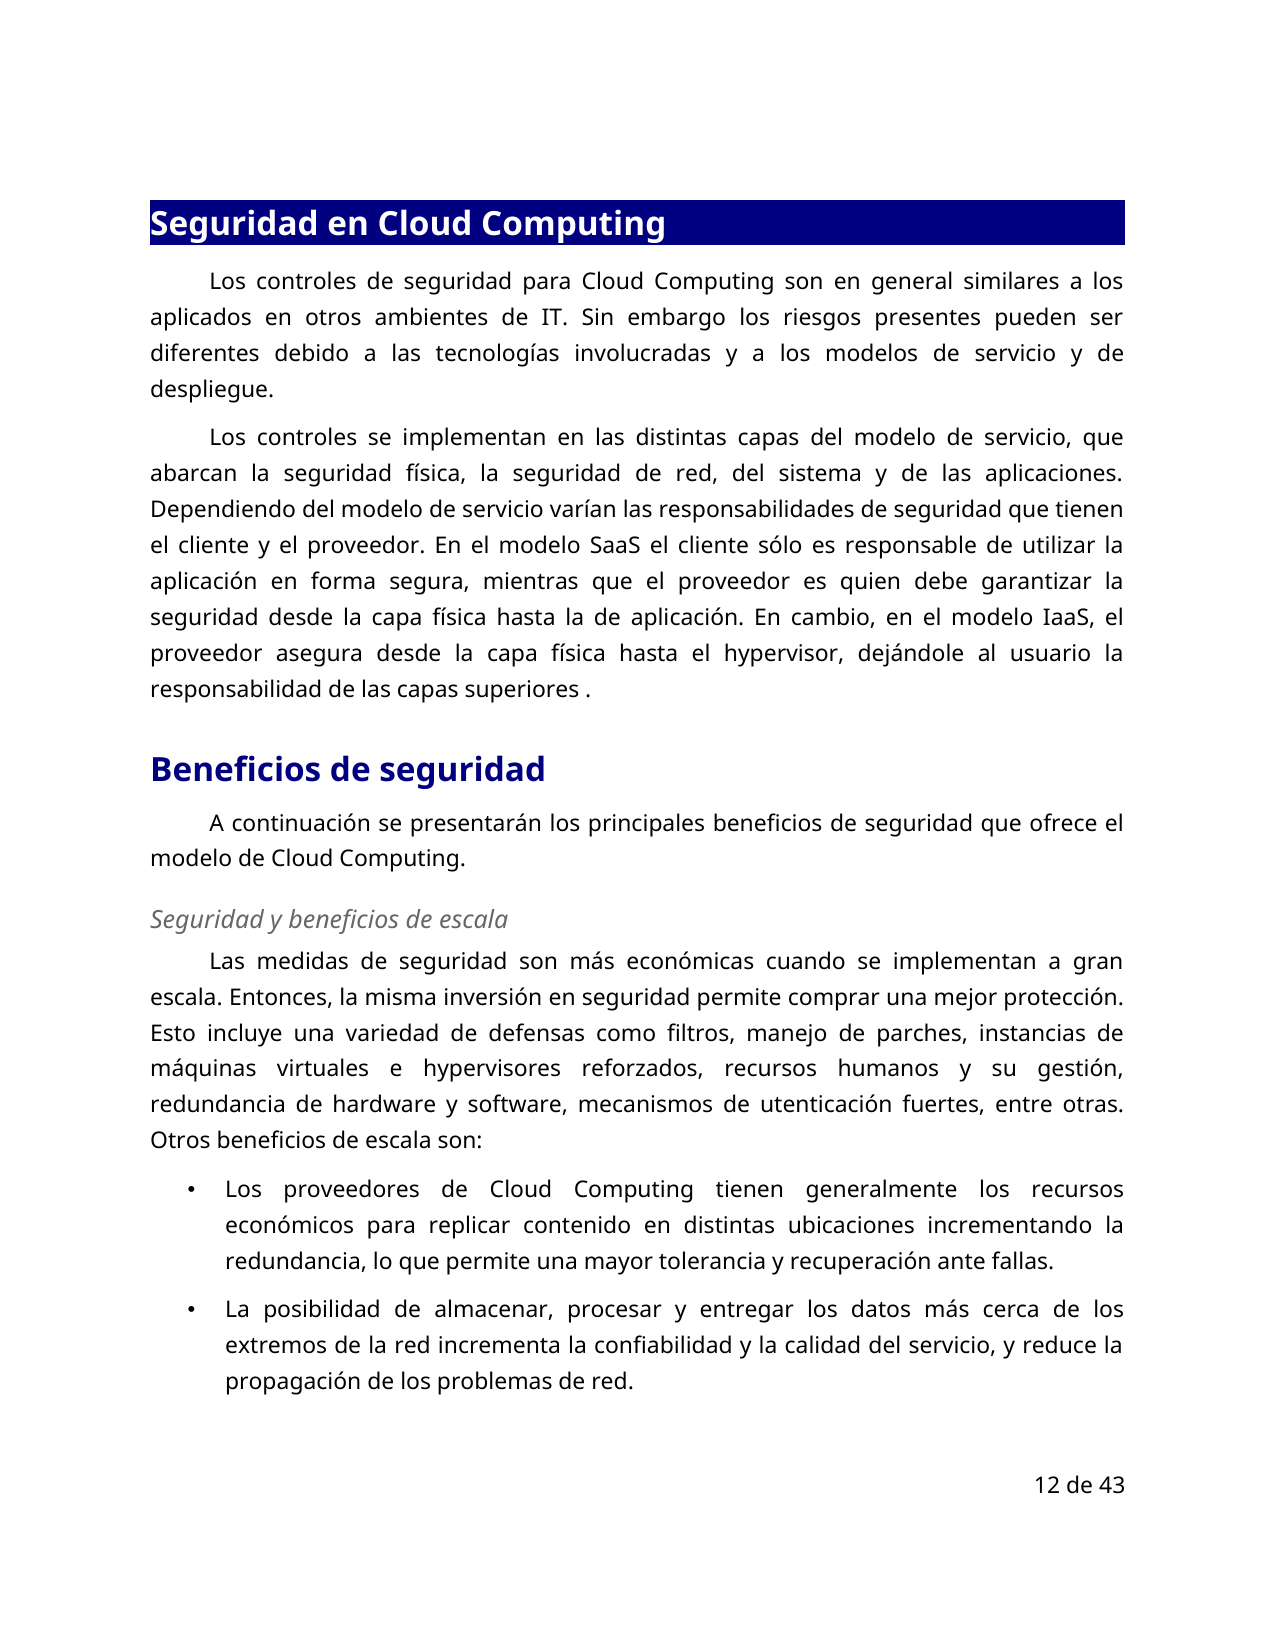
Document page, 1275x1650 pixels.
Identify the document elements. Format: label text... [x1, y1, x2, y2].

list Los proveedores de Cloud Computing tienen generalmente los recursos económicos para replicar contenido en distintas ubicaciones incrementando la redundancia, lo que permite una mayor tolerancia y recuperación ante fallas. [187, 1173, 1125, 1276]
subtitle Beneficios de seguridad [150, 746, 1125, 791]
text Las medidas de seguridad son más económicas cuando se implementan a gran escala. Entonces, la misma inversión en seguridad permite comprar una mejor protección. Esto incluye una variedad de defensas como filtros, manejo de parches, instancias de máquinas virtuales e hypervisores reforzados, recursos humanos y su gestión, redundancia de hardware y software, mecanismos de utenticación fuertes, entre otras. Otros beneficios de escala son: [150, 944, 1125, 1156]
subtitle Seguridad y beneficios de escala [150, 901, 1125, 935]
text A continuación se presentarán los principales beneficios de seguridad que ofrece el modelo de Cloud Computing. [150, 806, 1125, 874]
text Los controles de seguridad para Cloud Computing son en general similares a los aplicados en otros ambientes de IT. Sin embargo los riesgos presentes pueden ser diferentes debido a las tecnologías involucradas y a los modelos de servicio y de despliegue. [150, 265, 1125, 404]
list La posibilidad de almacenar, procesar y entregar los datos más cerca de los extremos de la red incrementa la confiabilidad y la calidad del servicio, y reduce la propagación de los problemas de red. [187, 1293, 1125, 1396]
subtitle Seguridad en Cloud Computing [150, 200, 1125, 245]
text Los controles se implementan en las distintas capas del modelo de servicio, que abarcan la seguridad física, la seguridad de red, del sistema y de las aplicaciones. Dependiendo del modelo de servicio varían las responsabilidades de seguridad que tienen el cliente y el proveedor. En el modelo SaaS el cliente sólo es responsable de utilizar la aplicación en forma segura, mientras que el proveedor es quien debe garantizar la seguridad desde la capa física hasta la de aplicación. En cambio, en el modelo IaaS, el proveedor asegura desde la capa física hasta el hypervisor, dejándole al usuario la responsabilidad de las capas superiores . [150, 421, 1125, 704]
